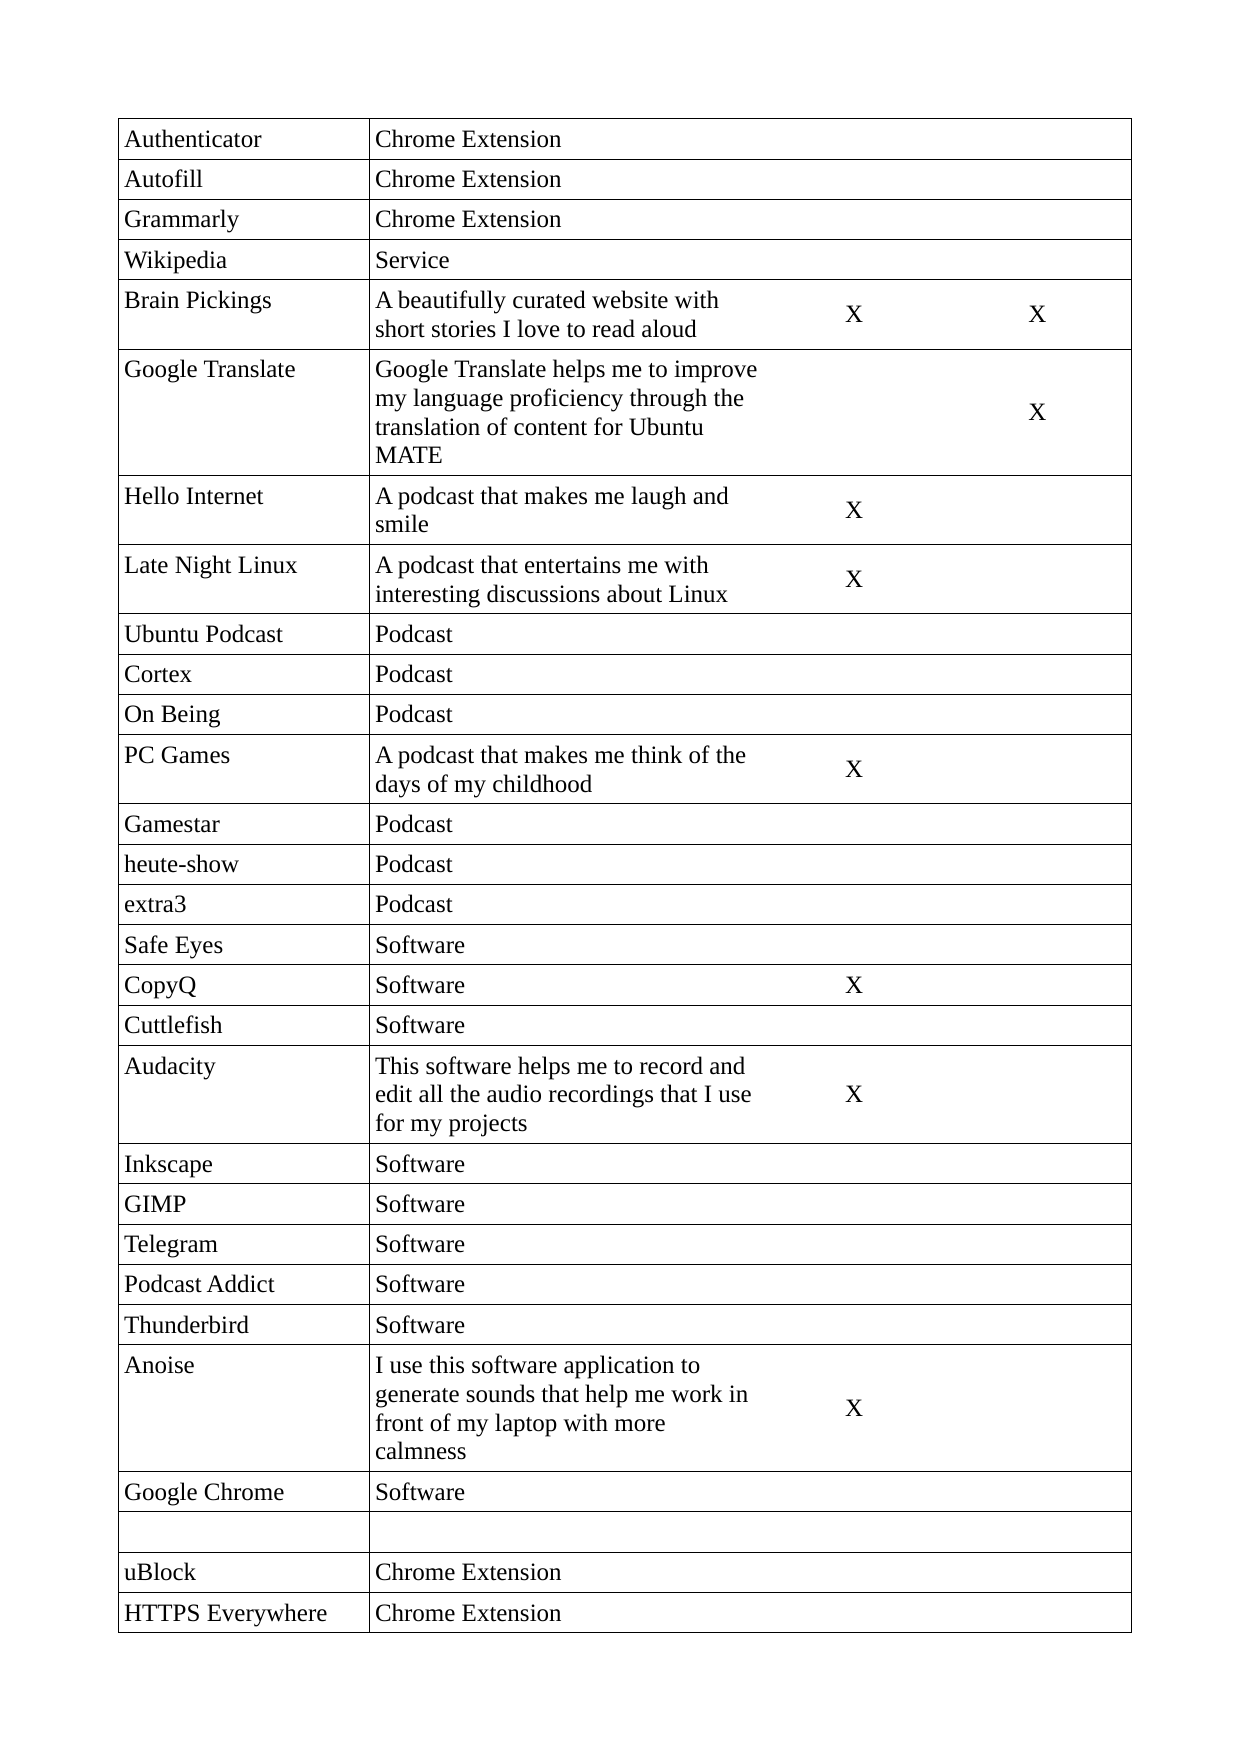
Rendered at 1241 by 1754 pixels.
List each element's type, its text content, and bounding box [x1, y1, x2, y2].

table_cell Podcast [370, 804, 764, 843]
table_cell [943, 1345, 1131, 1471]
table_cell Google Chrome [119, 1472, 369, 1511]
table_cell A beautifully curated website with short stories I love to read aloud [370, 280, 764, 348]
table_cell heute-show [119, 845, 369, 884]
table_cell Podcast [370, 885, 764, 924]
table_cell [943, 200, 1131, 239]
table_cell [765, 119, 943, 158]
table_cell [943, 804, 1131, 843]
table_cell [943, 1265, 1131, 1304]
table_cell X [943, 350, 1131, 475]
table_cell Telegram [119, 1225, 369, 1264]
table_cell Ubuntu Podcast [119, 614, 369, 653]
table_cell [765, 1593, 943, 1632]
table_cell [943, 614, 1131, 653]
table_cell PC Games [119, 735, 369, 803]
table_cell [765, 1512, 943, 1552]
table_cell [765, 1472, 943, 1511]
table_cell X [765, 280, 943, 348]
table_cell Podcast [370, 655, 764, 694]
table_cell Chrome Extension [370, 1593, 764, 1632]
table_cell uBlock [119, 1553, 369, 1592]
table_cell X [765, 545, 943, 613]
table_cell [765, 614, 943, 653]
table_cell GIMP [119, 1184, 369, 1223]
table_cell Chrome Extension [370, 160, 764, 199]
table_cell Podcast [370, 845, 764, 884]
table_cell [943, 1472, 1131, 1511]
table_cell [943, 885, 1131, 924]
table_cell I use this software application to generate sounds that help me work in front of my laptop with more calmness [370, 1345, 764, 1471]
table_cell [943, 1305, 1131, 1344]
table_cell X [765, 1345, 943, 1471]
table_cell This software helps me to record and edit all the audio recordings that I use for my projects [370, 1046, 764, 1143]
table_cell Inkscape [119, 1144, 369, 1183]
table_cell [943, 160, 1131, 199]
table_cell Audacity [119, 1046, 369, 1143]
table_cell A podcast that entertains me with interesting discussions about Linux [370, 545, 764, 613]
table_cell X [943, 280, 1131, 348]
table_cell [943, 1593, 1131, 1632]
table_cell [765, 1184, 943, 1223]
table_cell Software [370, 925, 764, 964]
table_cell Anoise [119, 1345, 369, 1471]
table_cell HTTPS Everywhere [119, 1593, 369, 1632]
table_cell Brain Pickings [119, 280, 369, 348]
table_cell [765, 845, 943, 884]
table_cell A podcast that makes me think of the days of my childhood [370, 735, 764, 803]
table_cell [765, 1144, 943, 1183]
table_cell Software [370, 1305, 764, 1344]
table_cell [943, 845, 1131, 884]
table_cell [765, 655, 943, 694]
table_cell [765, 240, 943, 279]
table_cell On Being [119, 695, 369, 734]
table_cell Chrome Extension [370, 119, 764, 158]
table_cell Wikipedia [119, 240, 369, 279]
table_cell Service [370, 240, 764, 279]
table_cell Google Translate [119, 350, 369, 475]
table_cell X [765, 735, 943, 803]
table_cell X [765, 965, 943, 1005]
table_cell [765, 925, 943, 964]
table_cell Safe Eyes [119, 925, 369, 964]
table_cell Late Night Linux [119, 545, 369, 613]
table_cell [765, 1305, 943, 1344]
table_cell Podcast [370, 614, 764, 653]
table_cell [765, 695, 943, 734]
table_cell [943, 1184, 1131, 1223]
table_cell [943, 1553, 1131, 1592]
table_cell Thunderbird [119, 1305, 369, 1344]
table_cell Cuttlefish [119, 1006, 369, 1045]
table_cell Gamestar [119, 804, 369, 843]
table_cell A podcast that makes me laugh and smile [370, 476, 764, 544]
table_cell Autofill [119, 160, 369, 199]
table_cell [765, 885, 943, 924]
table_cell Hello Internet [119, 476, 369, 544]
table_cell [943, 545, 1131, 613]
table_cell X [765, 476, 943, 544]
table_cell [765, 1225, 943, 1264]
table_cell [943, 240, 1131, 279]
table_cell Podcast Addict [119, 1265, 369, 1304]
table_cell Podcast [370, 695, 764, 734]
table_cell Chrome Extension [370, 200, 764, 239]
table_cell extra3 [119, 885, 369, 924]
table_cell [765, 1265, 943, 1304]
table_cell Software [370, 1006, 764, 1045]
table_cell [943, 119, 1131, 158]
table_cell [943, 1046, 1131, 1143]
table_cell [943, 1006, 1131, 1045]
table_cell [765, 804, 943, 843]
table_cell [765, 160, 943, 199]
table_cell Software [370, 1144, 764, 1183]
table_cell Software [370, 1472, 764, 1511]
table_cell [943, 925, 1131, 964]
table_cell [943, 1225, 1131, 1264]
table_cell Software [370, 965, 764, 1005]
table_cell [943, 965, 1131, 1005]
table_cell [943, 695, 1131, 734]
table_cell Authenticator [119, 119, 369, 158]
table_cell Software [370, 1225, 764, 1264]
table_cell [943, 1144, 1131, 1183]
table_cell [765, 350, 943, 475]
table_cell [765, 200, 943, 239]
table_cell X [765, 1046, 943, 1143]
table_cell [943, 655, 1131, 694]
table_cell [765, 1553, 943, 1592]
table_cell [943, 1512, 1131, 1552]
table_cell Software [370, 1184, 764, 1223]
table_cell Grammarly [119, 200, 369, 239]
table_cell [370, 1512, 764, 1552]
table_cell CopyQ [119, 965, 369, 1005]
table_cell Google Translate helps me to improve my language proficiency through the translation of content for Ubuntu MATE [370, 350, 764, 475]
table_cell Chrome Extension [370, 1553, 764, 1592]
table_cell [943, 476, 1131, 544]
table_cell [765, 1006, 943, 1045]
table_cell Cortex [119, 655, 369, 694]
table_cell [119, 1512, 369, 1552]
table_cell [943, 735, 1131, 803]
table_cell Software [370, 1265, 764, 1304]
